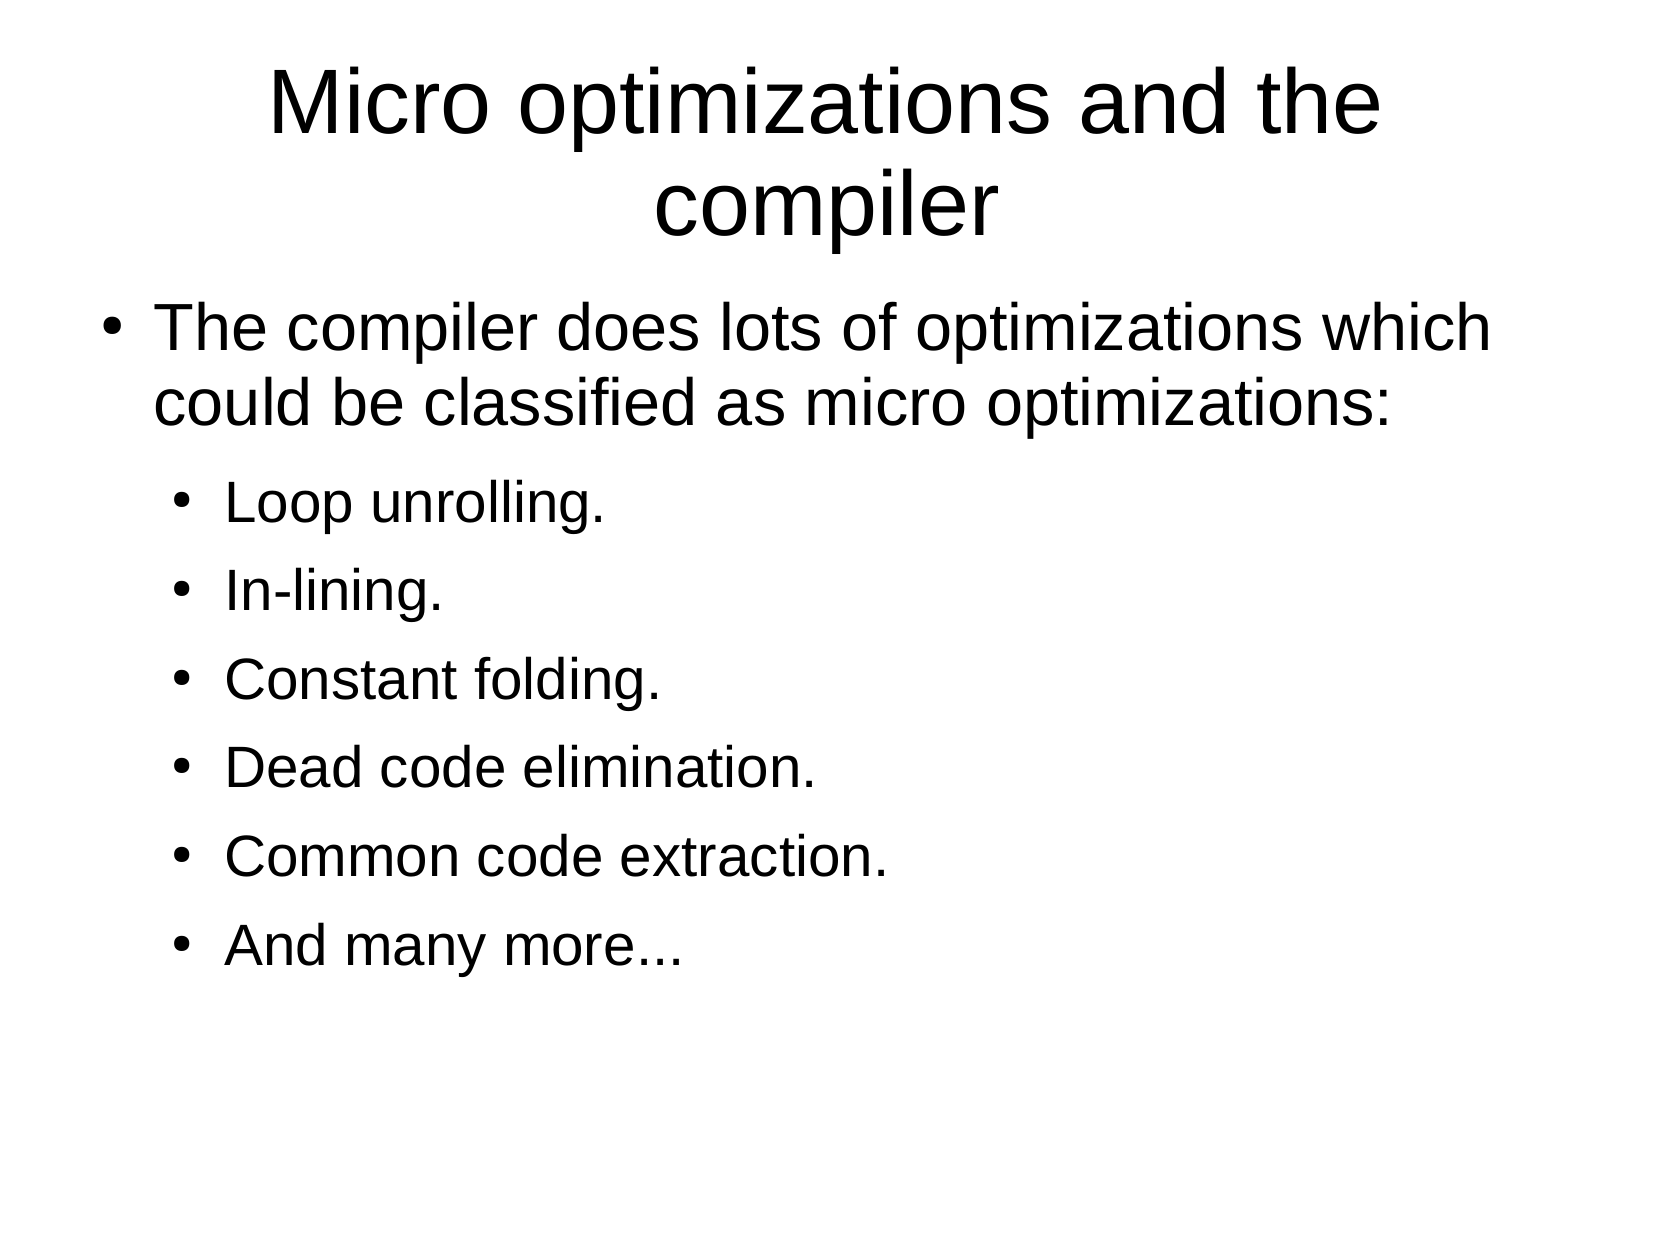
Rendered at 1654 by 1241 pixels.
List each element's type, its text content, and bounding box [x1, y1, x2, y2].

title Micro optimizations and the compiler [82, 49, 1571, 257]
list The compiler does lots of optimizations which could be classified as micro optimizations: Loop unrolling. In-lining. Constant folding. Dead code elimination. Common code extraction. And many more... [82, 290, 1571, 1109]
